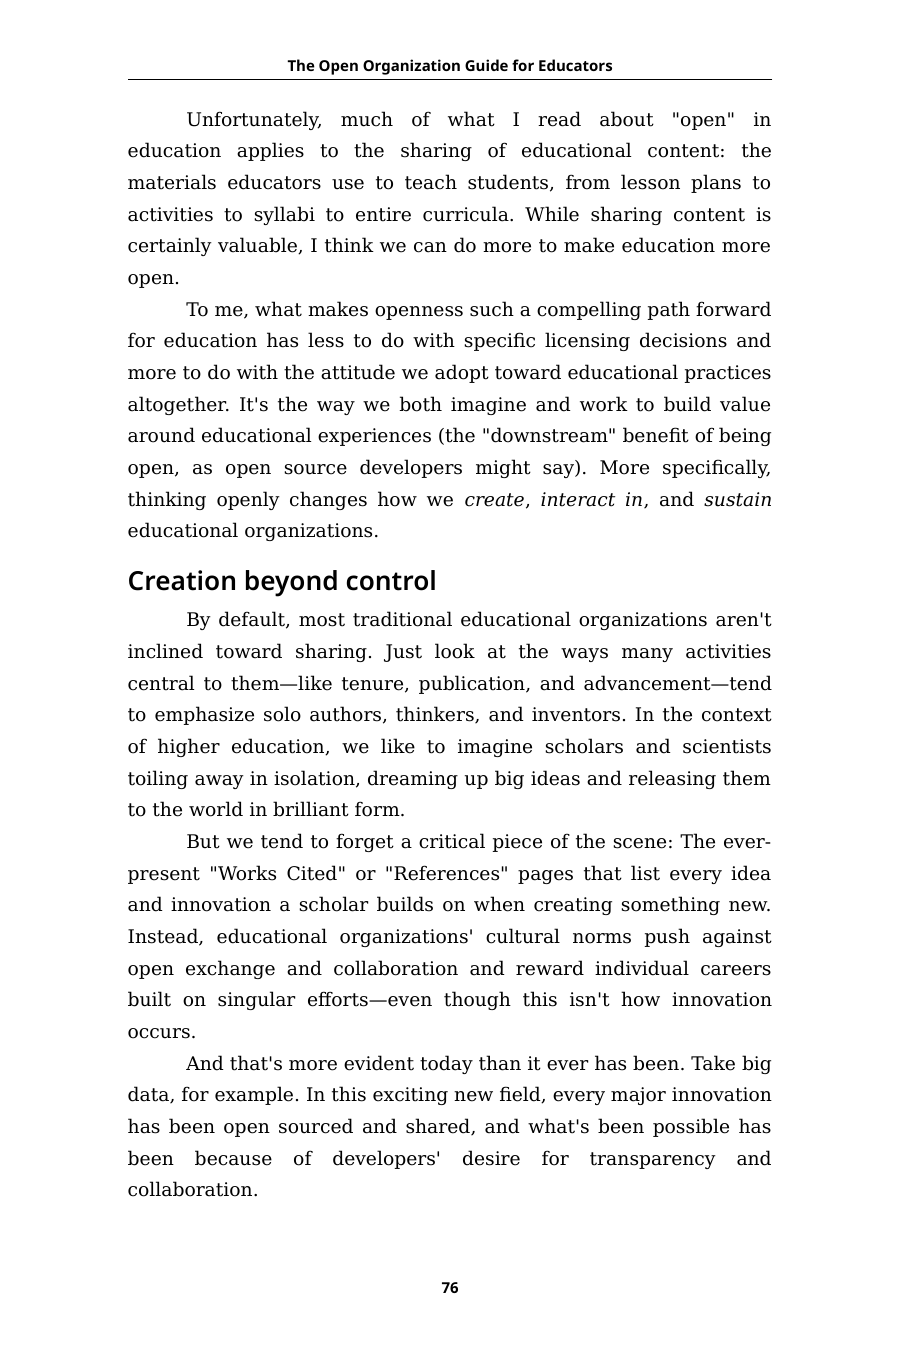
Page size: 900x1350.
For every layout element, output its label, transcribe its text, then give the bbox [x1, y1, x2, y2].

text By default, most traditional educational organizations aren't inclined toward sharing. Just look at the ways many activities central to them—like tenure, publication, and advancement—tend to emphasize solo authors, thinkers, and inventors. In the context of higher education, we like to imagine scholars and scientists toiling away in isolation, dreaming up big ideas and releasing them to the world in brilliant form. [127, 609, 772, 821]
text And that's more evident today than it ever has been. Take big data, for example. In this exciting new field, every major innovation has been open sourced and shared, and what's been possible has been because of developers' desire for transparency and collaboration. [127, 1053, 772, 1201]
text But we tend to forget a critical piece of the scene: The ever-present "Works Cited" or "References" pages that list every idea and innovation a scholar builds on when creating something new. Instead, educational organizations' cultural norms push against open exchange and collaboration and reward individual careers built on singular efforts—even though this isn't how innovation occurs. [127, 831, 772, 1043]
text To me, what makes openness such a compelling path forward for education has less to do with specific licensing decisions and more to do with the attitude we adopt toward educational practices altogether. It's the way we both imagine and work to build value around educational experiences (the "downstream" benefit of being open, as open source developers might say). More specifically, thinking openly changes how we create, interact in, and sustain educational organizations. [127, 299, 772, 542]
text Unfortunately, much of what I read about "open" in education applies to the sharing of educational content: the materials educators use to teach students, from lesson plans to activities to syllabi to entire curricula. While sharing content is certainly valuable, I think we can do more to make education more open. [127, 109, 772, 289]
subtitle Creation beyond control [127, 567, 772, 597]
